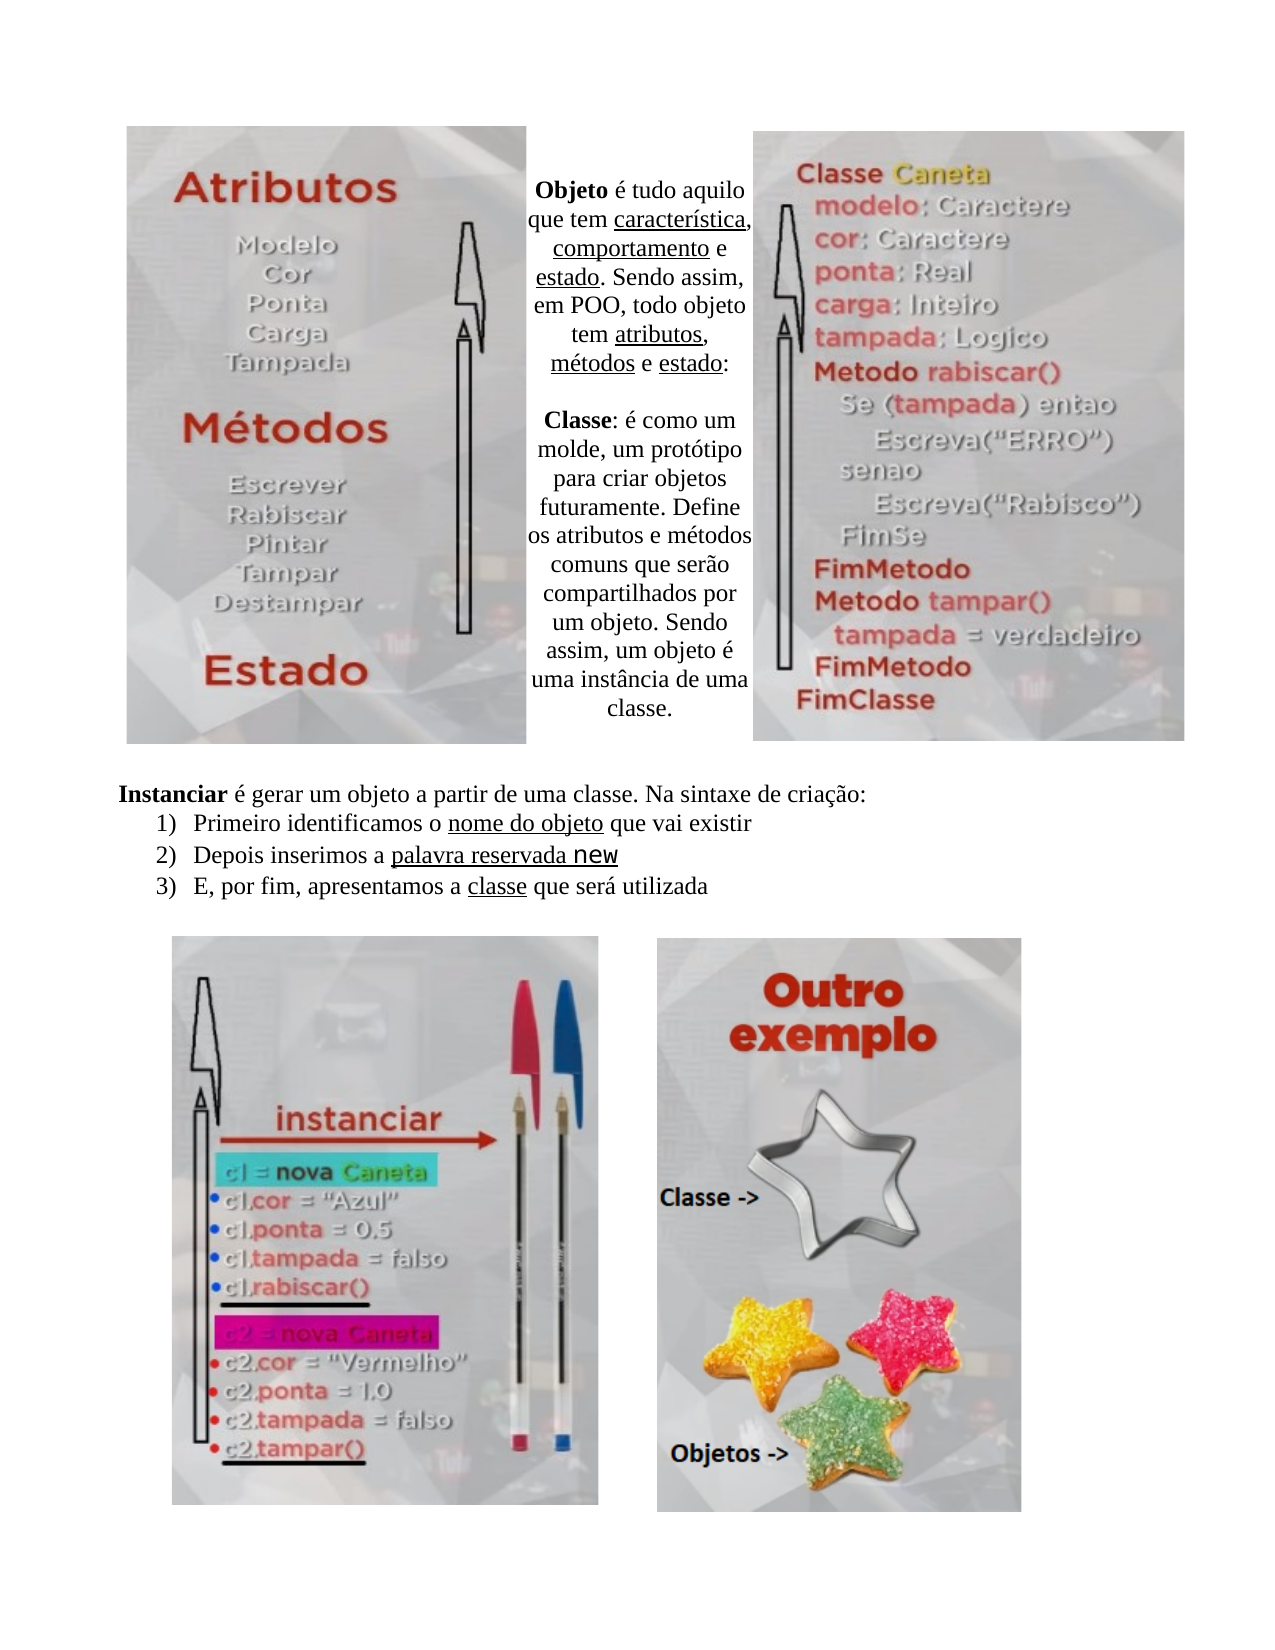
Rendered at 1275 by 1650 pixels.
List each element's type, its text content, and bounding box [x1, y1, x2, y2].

text Classe: é como um molde, um protótipo para criar objetos futuramente. Define os atributos e métodos comuns que serão compartilhados por um objeto. Sendo assim, um objeto é uma instância de uma classe. [527, 406, 753, 722]
text Objeto é tudo aquilo que tem característica, comportamento e estado. Sendo assim, em POO, todo objeto tem atributos, métodos e estado: [527, 176, 753, 377]
picture [171, 936, 599, 1505]
picture [753, 131, 1185, 741]
text Instanciar é gerar um objeto a partir de uma classe. Na sintaxe de criação: [118, 779, 1157, 808]
list Depois inserimos a palavra reservada new [156, 837, 1157, 871]
picture [657, 938, 1022, 1512]
list E, por fim, apresentamos a classe que será utilizada [156, 871, 1157, 900]
list Primeiro identificamos o nome do objeto que vai existir [156, 808, 1157, 837]
picture [126, 126, 527, 744]
